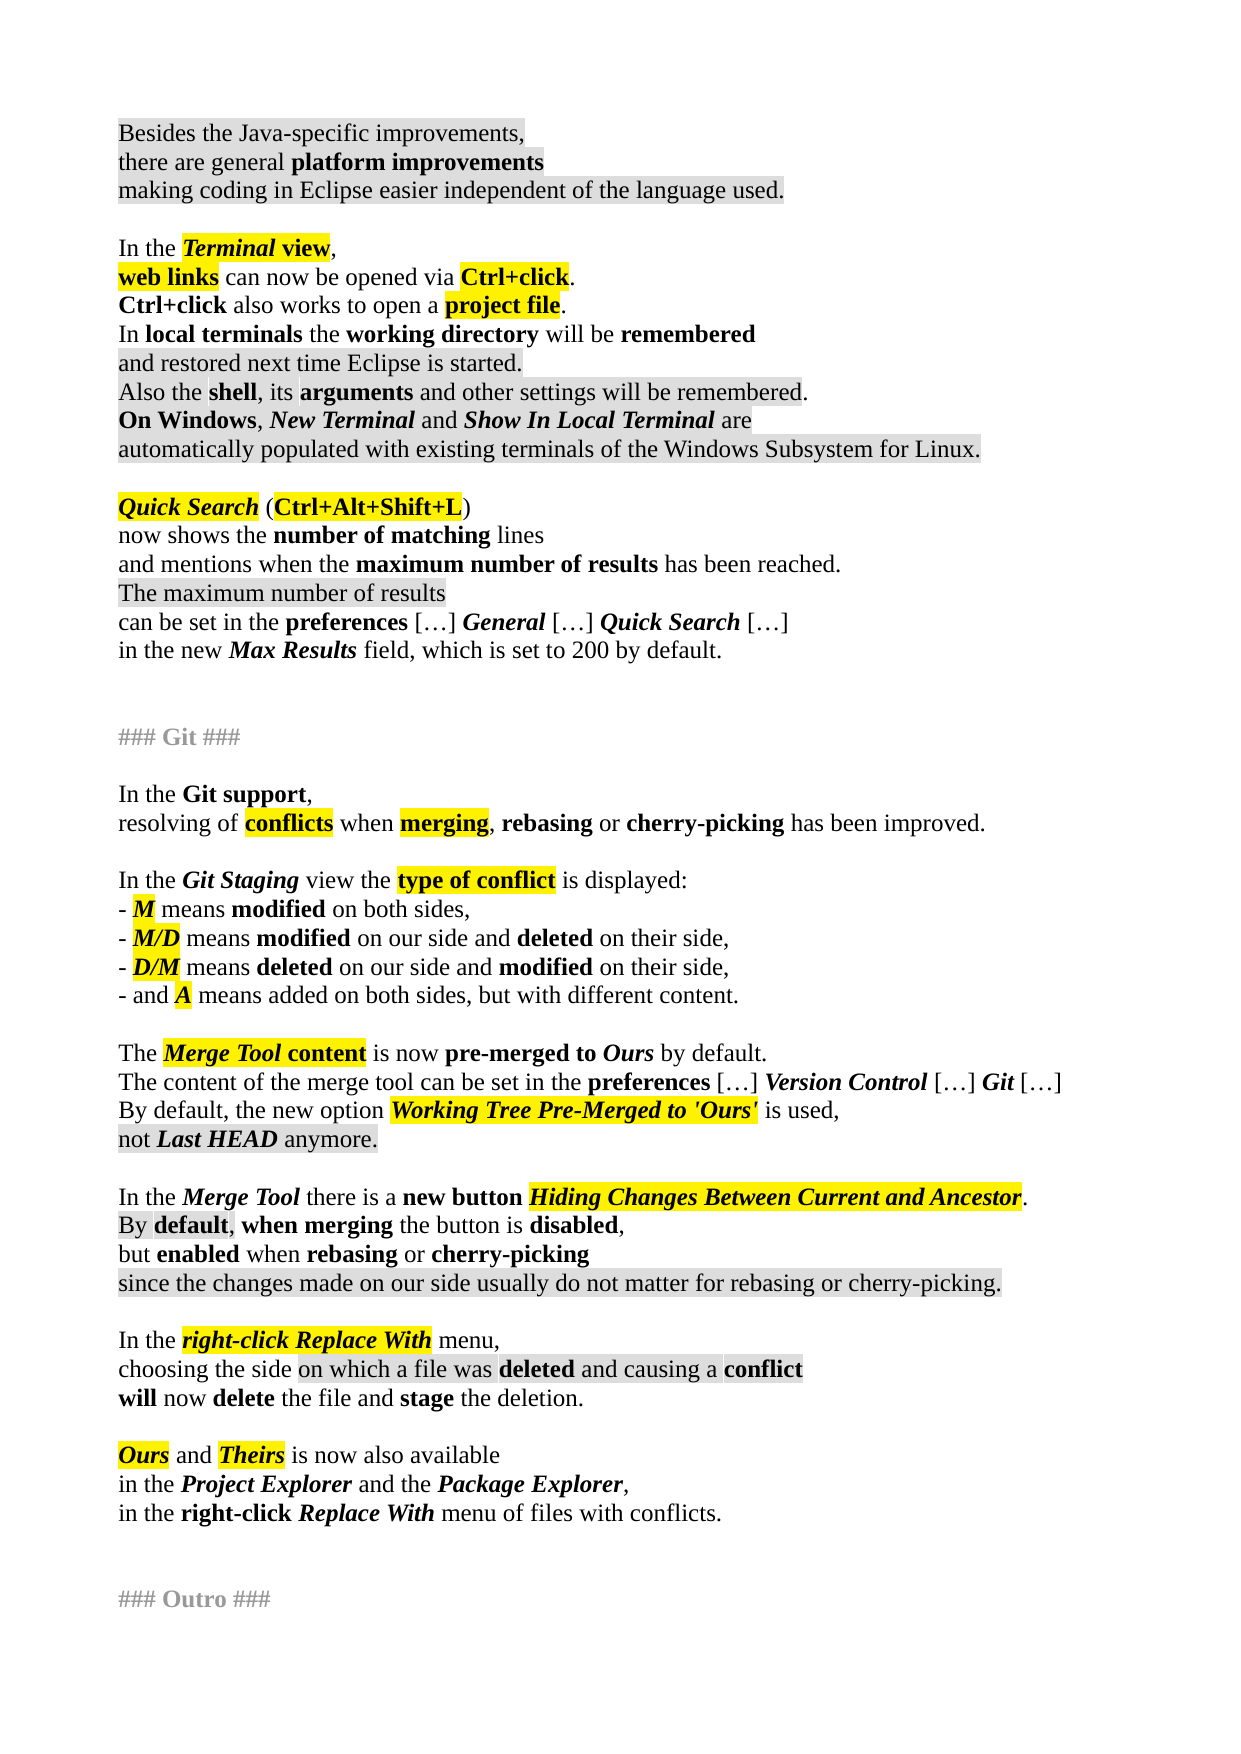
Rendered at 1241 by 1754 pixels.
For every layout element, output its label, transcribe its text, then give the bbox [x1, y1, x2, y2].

text ### Outro ### [118, 1584, 1122, 1613]
text there are general platform improvements [118, 147, 1122, 176]
text but enabled when rebasing or cherry-picking [118, 1239, 1122, 1268]
text automatically populated with existing terminals of the Windows Subsystem for Linux. [118, 434, 1122, 463]
text choosing the side on which a file was deleted and causing a conflict [118, 1354, 1122, 1383]
text not Last HEAD anymore. [118, 1124, 1122, 1153]
text The content of the merge tool can be set in the preferences […] Version Control […] Git […] [118, 1067, 1122, 1096]
text web links can now be opened via Ctrl+click. [118, 262, 1122, 291]
text The maximum number of results [118, 578, 1122, 607]
text The Merge Tool content is now pre-merged to Ours by default. [118, 1038, 1122, 1067]
text making coding in Eclipse easier independent of the language used. [118, 176, 1122, 204]
text in the Project Explorer and the Package Explorer, [118, 1469, 1122, 1498]
text In the right-click Replace With menu, [118, 1326, 1122, 1354]
text By default, the new option Working Tree Pre-Merged to 'Ours' is used, [118, 1096, 1122, 1124]
text In the Git Staging view the type of conflict is displayed: [118, 866, 1122, 894]
text In the Merge Tool there is a new button Hiding Changes Between Current and Ancestor. [118, 1182, 1122, 1211]
text and mentions when the maximum number of results has been reached. [118, 549, 1122, 578]
text since the changes made on our side usually do not matter for rebasing or cherry-picking. [118, 1268, 1122, 1297]
text can be set in the preferences […] General […] Quick Search […] [118, 607, 1122, 636]
text - M means modified on both sides, [118, 894, 1122, 923]
text in the new Max Results field, which is set to 200 by default. [118, 636, 1122, 664]
text - and A means added on both sides, but with different content. [118, 981, 1122, 1009]
text will now delete the file and stage the deletion. [118, 1383, 1122, 1412]
text - M/D means modified on our side and deleted on their side, [118, 923, 1122, 952]
text By default, when merging the button is disabled, [118, 1211, 1122, 1239]
text Quick Search (Ctrl+Alt+Shift+L) [118, 492, 1122, 521]
text now shows the number of matching lines [118, 521, 1122, 549]
text in the right-click Replace With menu of files with conflicts. [118, 1498, 1122, 1527]
text In the Terminal view, [118, 233, 1122, 262]
text - D/M means deleted on our side and modified on their side, [118, 952, 1122, 981]
text In local terminals the working directory will be remembered [118, 319, 1122, 348]
text and restored next time Eclipse is started. [118, 348, 1122, 377]
text In the Git support, [118, 779, 1122, 808]
text Ours and Theirs is now also available [118, 1441, 1122, 1469]
text On Windows, New Terminal and Show In Local Terminal are [118, 406, 1122, 434]
text Ctrl+click also works to open a project file. [118, 291, 1122, 319]
text ### Git ### [118, 722, 1122, 751]
text Also the shell, its arguments and other settings will be remembered. [118, 377, 1122, 406]
text resolving of conflicts when merging, rebasing or cherry-picking has been improved. [118, 808, 1122, 837]
text Besides the Java-specific improvements, [118, 118, 1122, 147]
